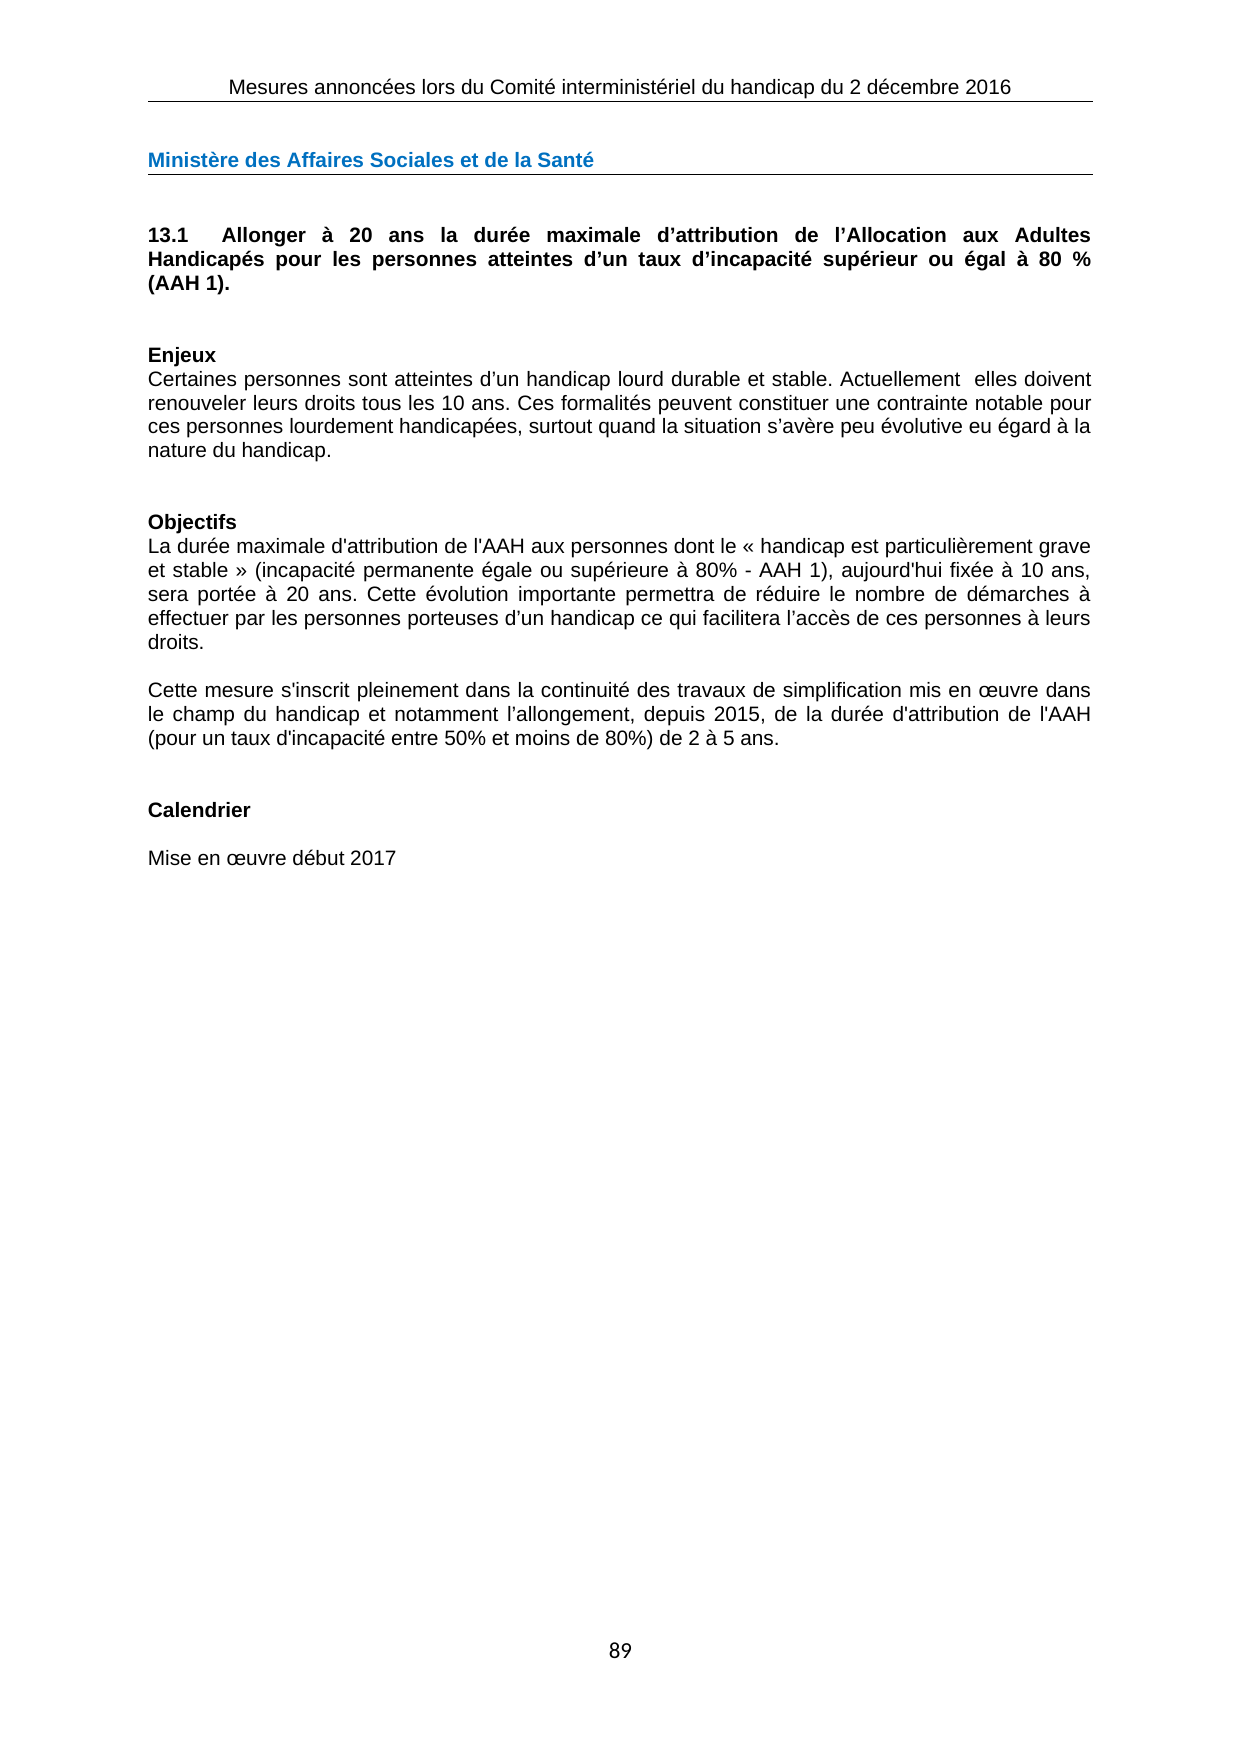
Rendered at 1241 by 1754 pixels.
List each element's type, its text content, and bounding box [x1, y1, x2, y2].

text Ministère des Affaires Sociales et de la Santé [148, 148, 1093, 174]
text Calendrier [148, 798, 1093, 822]
text Cette mesure s'inscrit pleinement dans la continuité des travaux de simplification mis en œuvre dans le champ du handicap et notamment l’allongement, depuis 2015, de la durée d'attribution de l'AAH (pour un taux d'incapacité entre 50% et moins de 80%) de 2 à 5 ans. [148, 678, 1093, 750]
text Certaines personnes sont atteintes d’un handicap lourd durable et stable. Actuellement elles doivent renouveler leurs droits tous les 10 ans. Ces formalités peuvent constituer une contrainte notable pour ces personnes lourdement handicapées, surtout quand la situation s’avère peu évolutive eu égard à la nature du handicap. [148, 366, 1093, 462]
text Enjeux [148, 342, 1093, 366]
text 13.1 Allonger à 20 ans la durée maximale d’attribution de l’Allocation aux Adultes Handicapés pour les personnes atteintes d’un taux d’incapacité supérieur ou égal à 80 % (AAH 1). [148, 223, 1093, 294]
text Mise en œuvre début 2017 [148, 846, 1093, 870]
text Objectifs [148, 510, 1093, 534]
text La durée maximale d'attribution de l'AAH aux personnes dont le « handicap est particulièrement grave et stable » (incapacité permanente égale ou supérieure à 80% - AAH 1), aujourd'hui fixée à 10 ans, sera portée à 20 ans. Cette évolution importante permettra de réduire le nombre de démarches à effectuer par les personnes porteuses d’un handicap ce qui facilitera l’accès de ces personnes à leurs droits. [148, 534, 1093, 654]
